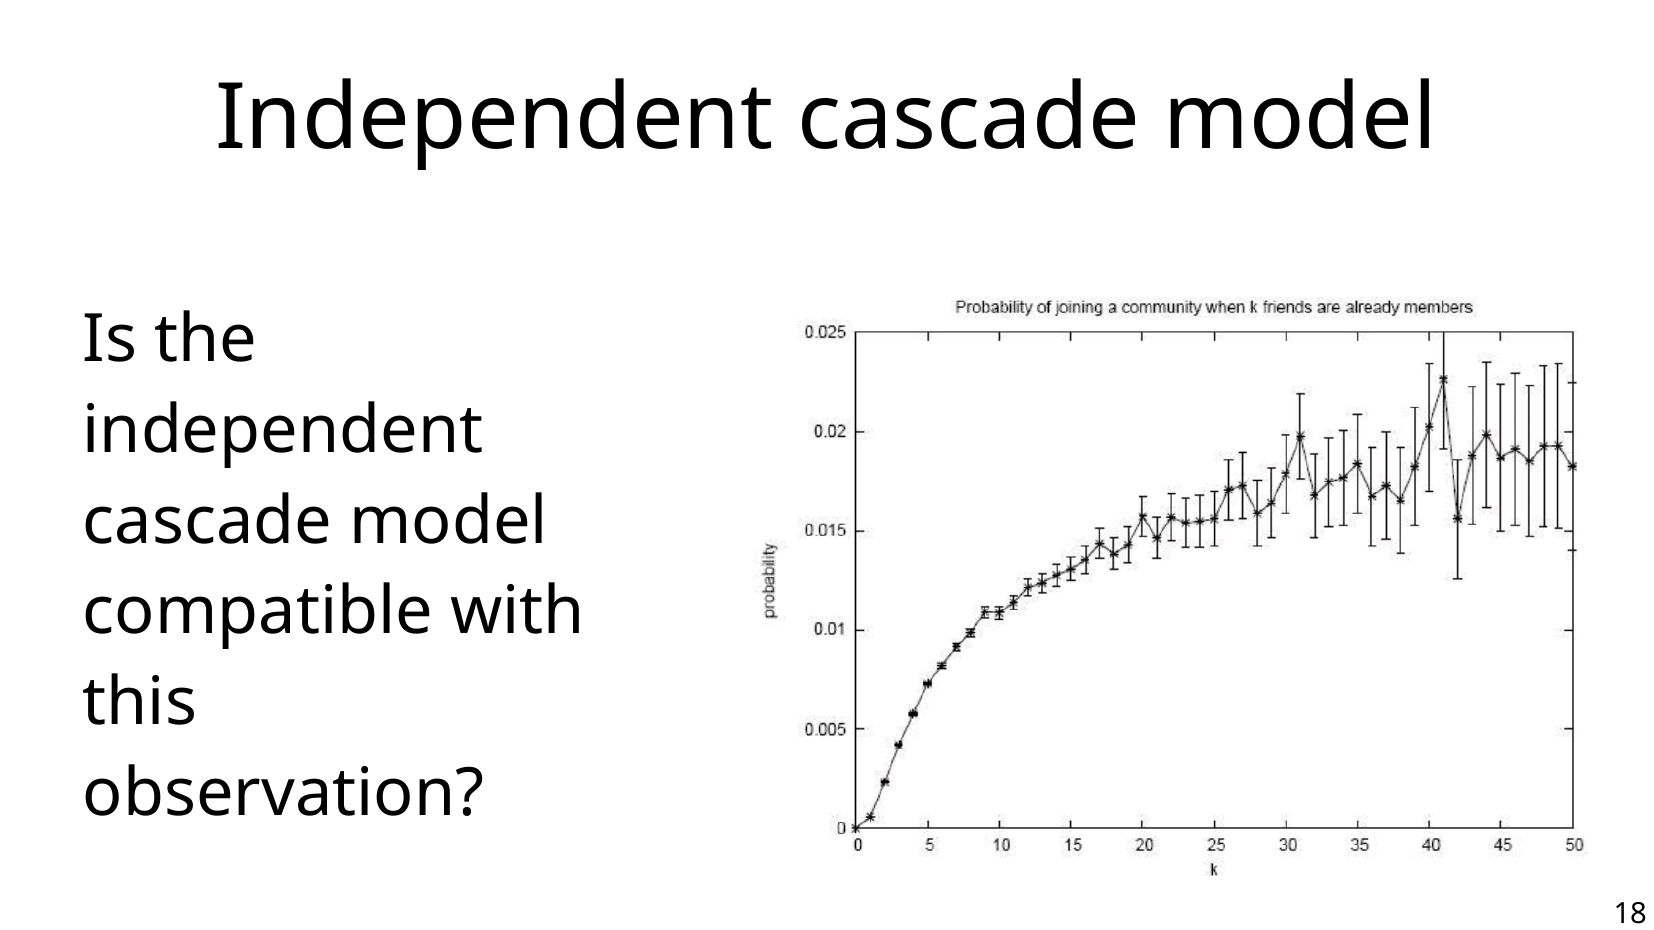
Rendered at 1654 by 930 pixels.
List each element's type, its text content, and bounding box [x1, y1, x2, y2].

list Is the independent cascade model compatible with this observation? [82, 290, 616, 930]
title Independent cascade model [82, 49, 1571, 257]
picture [735, 269, 1598, 876]
